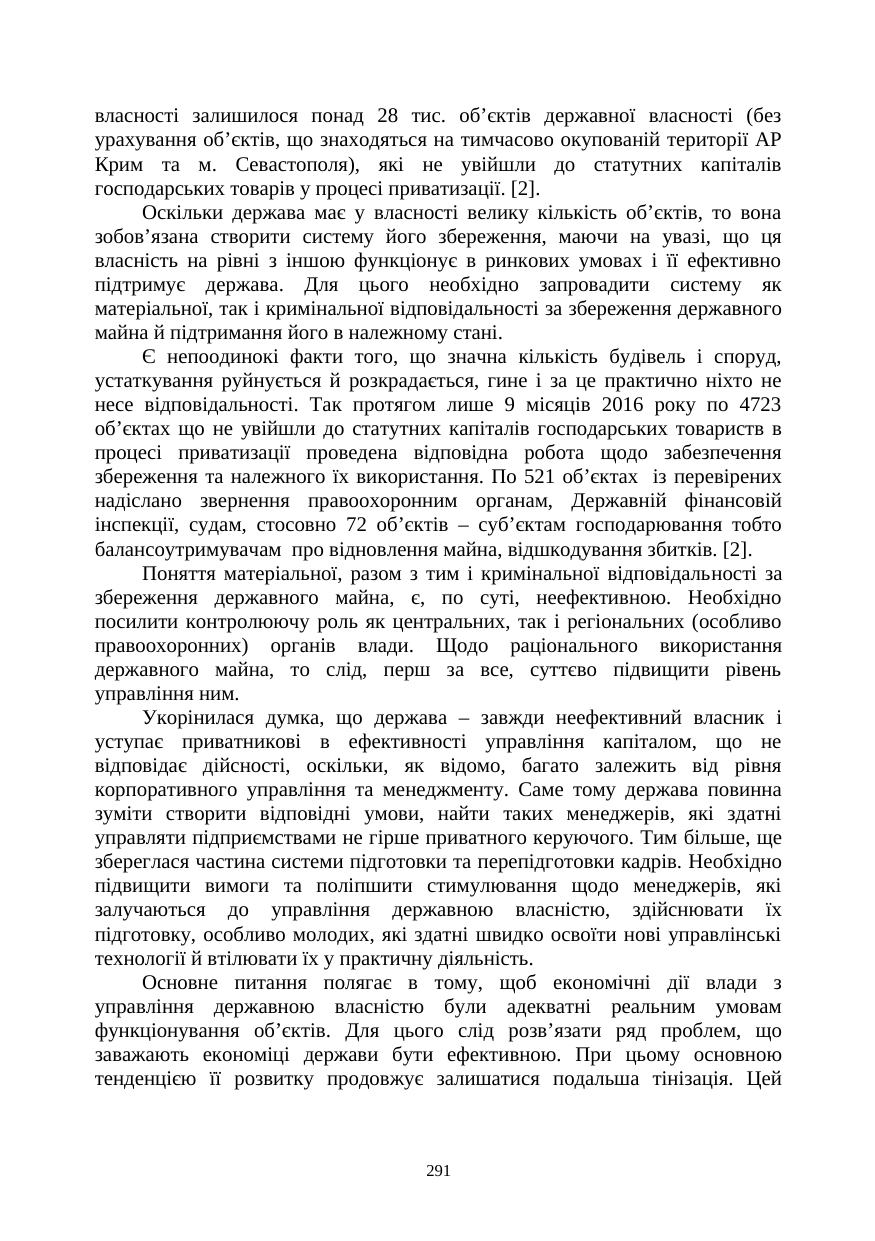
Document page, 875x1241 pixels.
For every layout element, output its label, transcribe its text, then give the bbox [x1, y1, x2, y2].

text Є непоодинокі факти того, що значна кількість будівель і споруд, устаткування руйнується й розкрадається, гине і за це практично ніхто не несе відповідальності. Так протягом лише 9 місяців 2016 року по 4723 об’єктах що не увійшли до статутних капіталів господарських товариств в процесі приватизації проведена відповідна робота щодо забезпечення збереження та належного їх використання. По 521 об’єктах із перевірених надіслано звернення правоохоронним органам, Державній фінансовій інспекції, судам, стосовно 72 об’єктів – суб’єктам господарювання тобто балансоутримувачам про відновлення майна, відшкодування збитків. [2]. [94, 344, 782, 561]
text власності залишилося понад 28 тис. об’єктів державної власності (без урахування об’єктів, що знаходяться на тимчасово окупованій території АР Крим та м. Севастополя), які не увійшли до статутних капіталів господарських товарів у процесі приватизації. [2]. [94, 103, 782, 199]
text Основне питання полягає в тому, щоб економічні дії влади з управління державною власністю були адекватні реальним умовам функціонування об’єктів. Для цього слід розв’язати ряд проблем, що заважають економіці держави бути ефективною. При цьому основною тенденцією її розвитку продовжує залишатися подальша тінізація. Цей [94, 969, 782, 1090]
text Поняття матеріальної, разом з тим і кримінальної відповідаль­ності за збереження державного майна, є, по суті, неефективною. Необхідно посилити контролюючу роль як центральних, так і регіональних (особливо правоохоронних) органів влади. Щодо раціонального використання державного майна, то слід, перш за все, суттєво підвищити рівень управління ним. [94, 561, 782, 705]
text Оскільки держава має у власності велику кількість об’єктів, то вона зобов’язана створити систему його збереження, маючи на увазі, що ця власність на рівні з іншою функціонує в ринкових умовах і її ефективно підтримує держава. Для цього необхідно запровадити систему як матеріальної, так і кримінальної відповідальності за збереження державного майна й підтримання його в належному стані. [94, 199, 782, 344]
text Укорінилася думка, що держава – завжди неефективний власник і уступає приватникові в ефективності управління капіталом, що не відповідає дійсності, оскільки, як відомо, багато залежить від рівня корпоративного управління та менеджменту. Саме тому держава повинна зуміти створити відповідні умови, найти таких менеджерів, які здатні управляти підприємствами не гірше приватного керуючого. Тим більше, ще збереглася частина системи підготовки та перепідготовки кадрів. Необхідно підвищити вимоги та поліпшити стимулювання щодо менеджерів, які залучаються до управління державною власністю, здійснювати їх підготовку, особливо молодих, які здатні швидко освоїти нові управлінські технології й втілювати їх у практичну діяльність. [94, 705, 782, 969]
